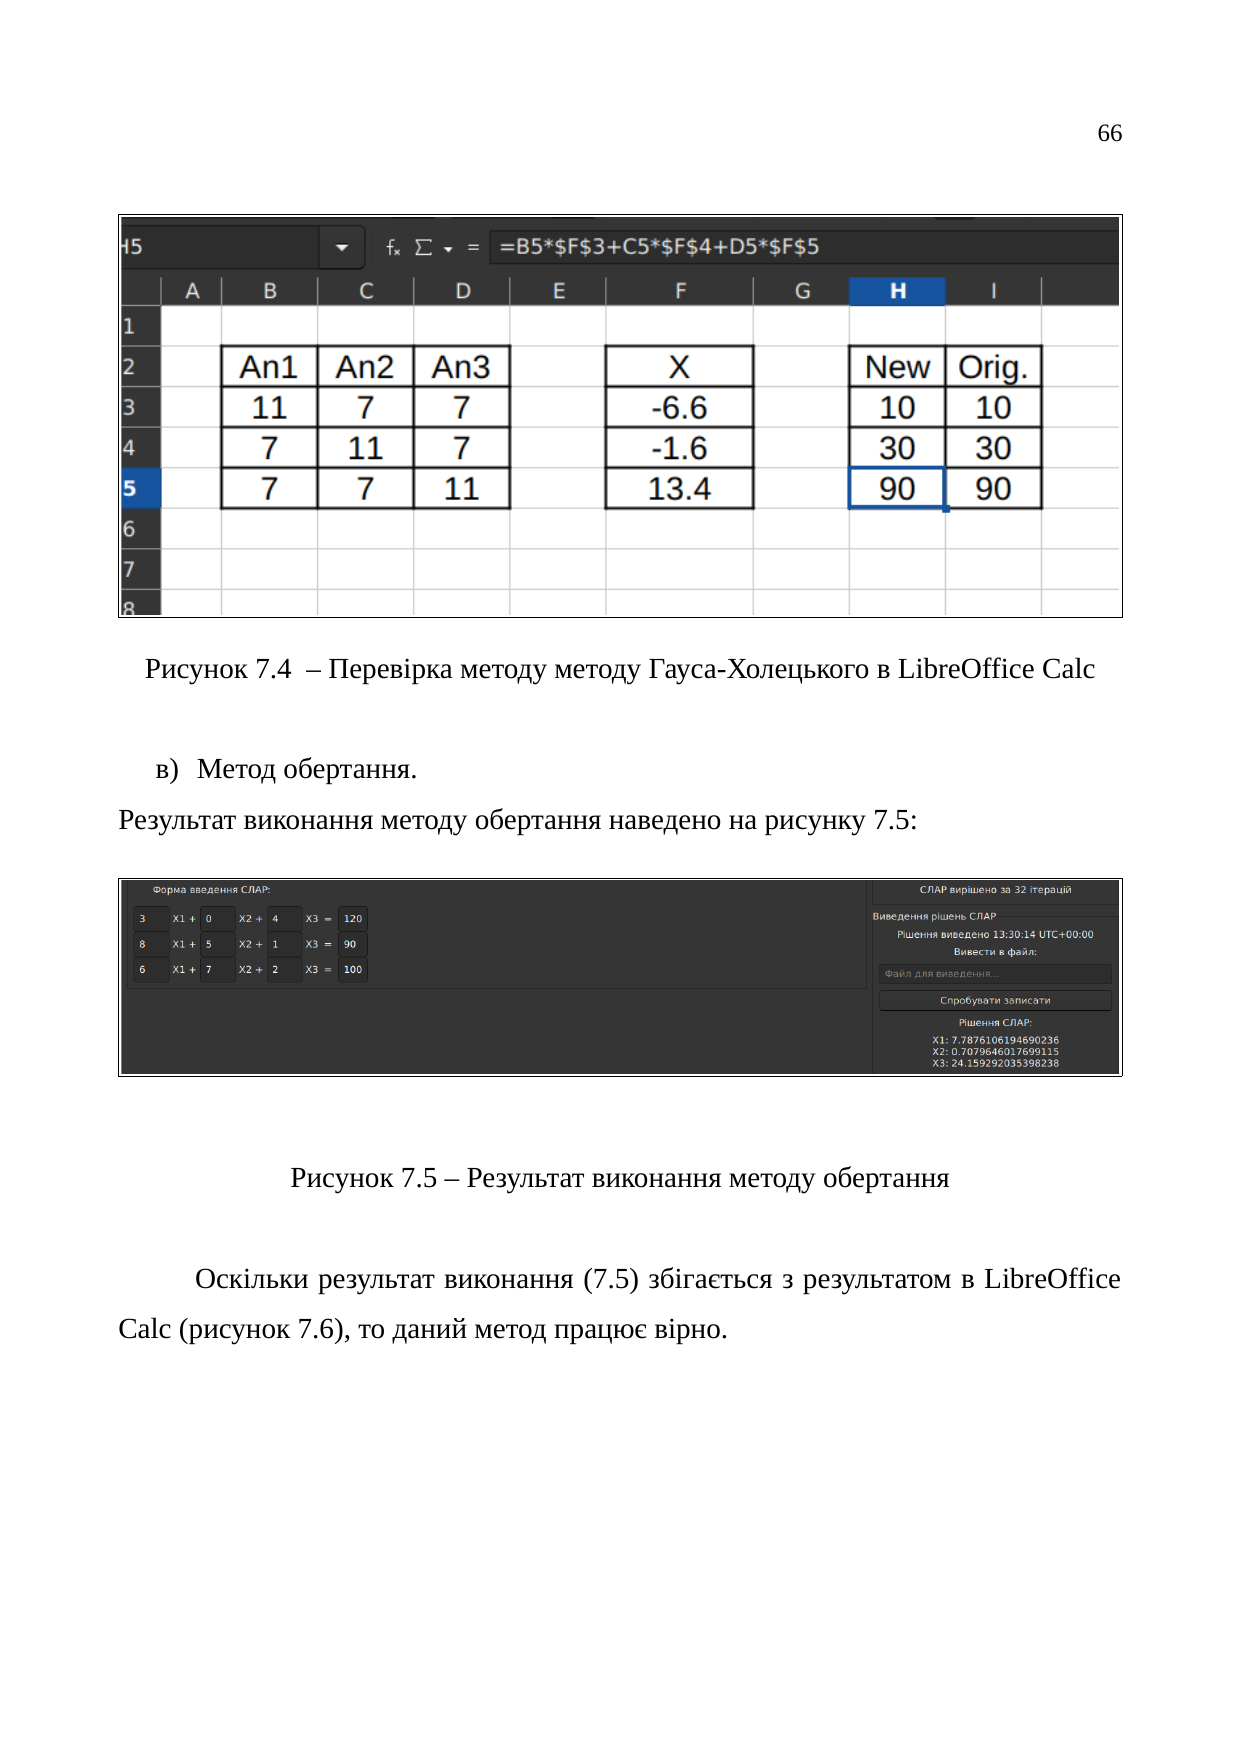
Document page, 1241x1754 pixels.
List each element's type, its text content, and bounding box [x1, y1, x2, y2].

picture [121, 880, 1119, 1074]
text Рисунок 7.4 – Перевірка методу методу Гауса-Холецького в LibreOffice Calc [118, 618, 1122, 684]
list Результат виконання методу обертання наведено на рисунку 7.5: [118, 802, 1122, 835]
text Рисунок 7.5 – Результат виконання методу обертання [118, 1160, 1122, 1194]
list Метод обертання. [155, 752, 1122, 785]
text Оскільки результат виконання (7.5) збігається з результатом в LibreOffice Calc (рисунок 7.6), то даний метод працює вірно. [118, 1261, 1122, 1344]
picture [121, 217, 1119, 615]
